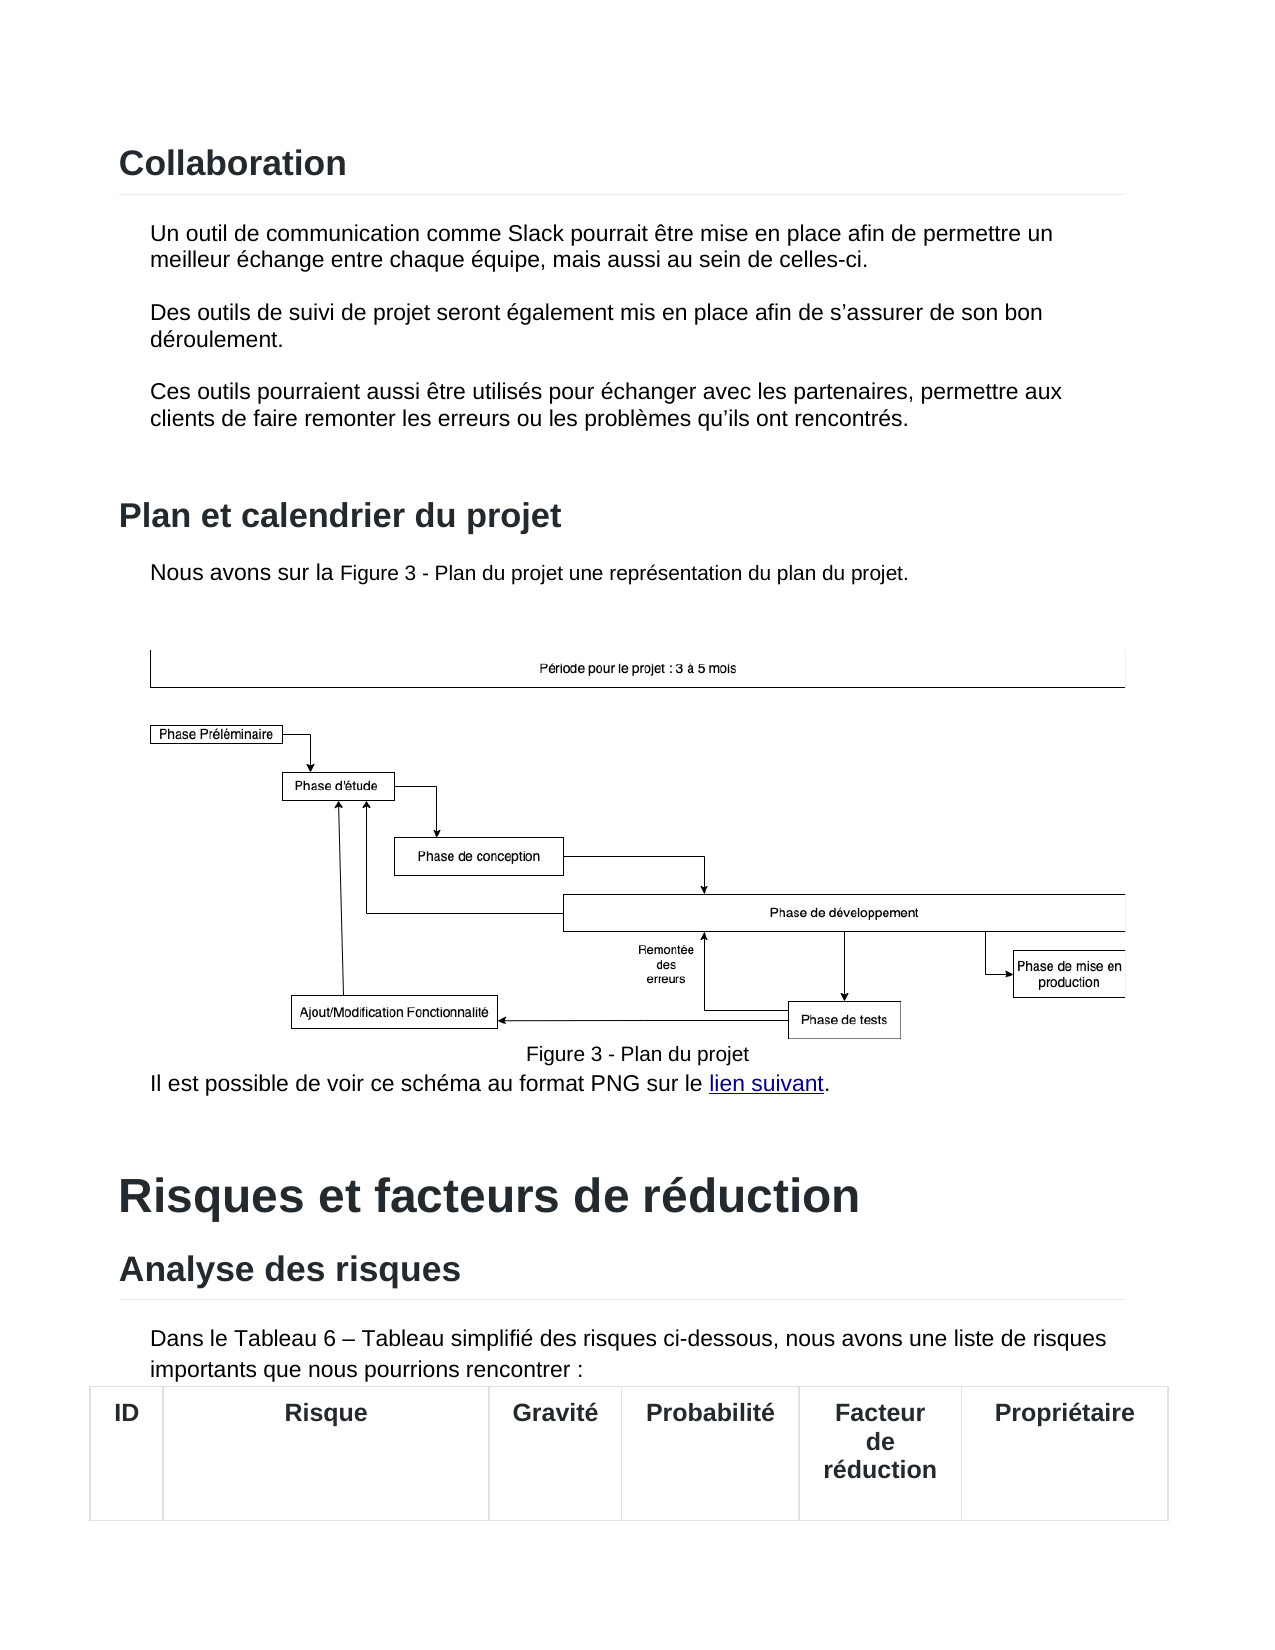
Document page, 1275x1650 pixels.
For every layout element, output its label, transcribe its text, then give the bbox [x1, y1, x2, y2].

text Ces outils pourraient aussi être utilisés pour échanger avec les partenaires, permettre aux clients de faire remonter les erreurs ou les problèmes qu’ils ont rencontrés. [150, 378, 1125, 431]
table_header Gravité [490, 1387, 621, 1519]
text Un outil de communication comme Slack pourrait être mise en place afin de permettre un meilleur échange entre chaque équipe, mais aussi au sein de celles-ci. [150, 220, 1125, 273]
text Figure 3 - Plan du projet [150, 735, 1125, 1066]
table_header Propriétaire [962, 1387, 1167, 1519]
table_header Facteur de réduction [800, 1387, 961, 1519]
subtitle Risques et facteurs de réduction [119, 1168, 1125, 1223]
text [150, 688, 1125, 894]
text Nous avons sur la Figure 3 - Plan du projet une représentation du plan du projet. [150, 559, 1125, 586]
subtitle Collaboration [119, 142, 1125, 194]
text Il est possible de voir ce schéma au format PNG sur le lien suivant. [150, 1070, 1125, 1096]
table_header Risque [164, 1387, 488, 1519]
table_header ID [91, 1387, 162, 1519]
text Des outils de suivi de projet seront également mis en place afin de s’assurer de son bon déroulement. [150, 299, 1125, 352]
subtitle Analyse des risques [119, 1248, 1125, 1299]
table_header Probabilité [622, 1387, 798, 1519]
text Dans le Tableau 6 – Tableau simplifié des risques ci-dessous, nous avons une liste de risques importants que nous pourrions rencontrer : [150, 1325, 1125, 1382]
subtitle Plan et calendrier du projet [119, 495, 1125, 534]
